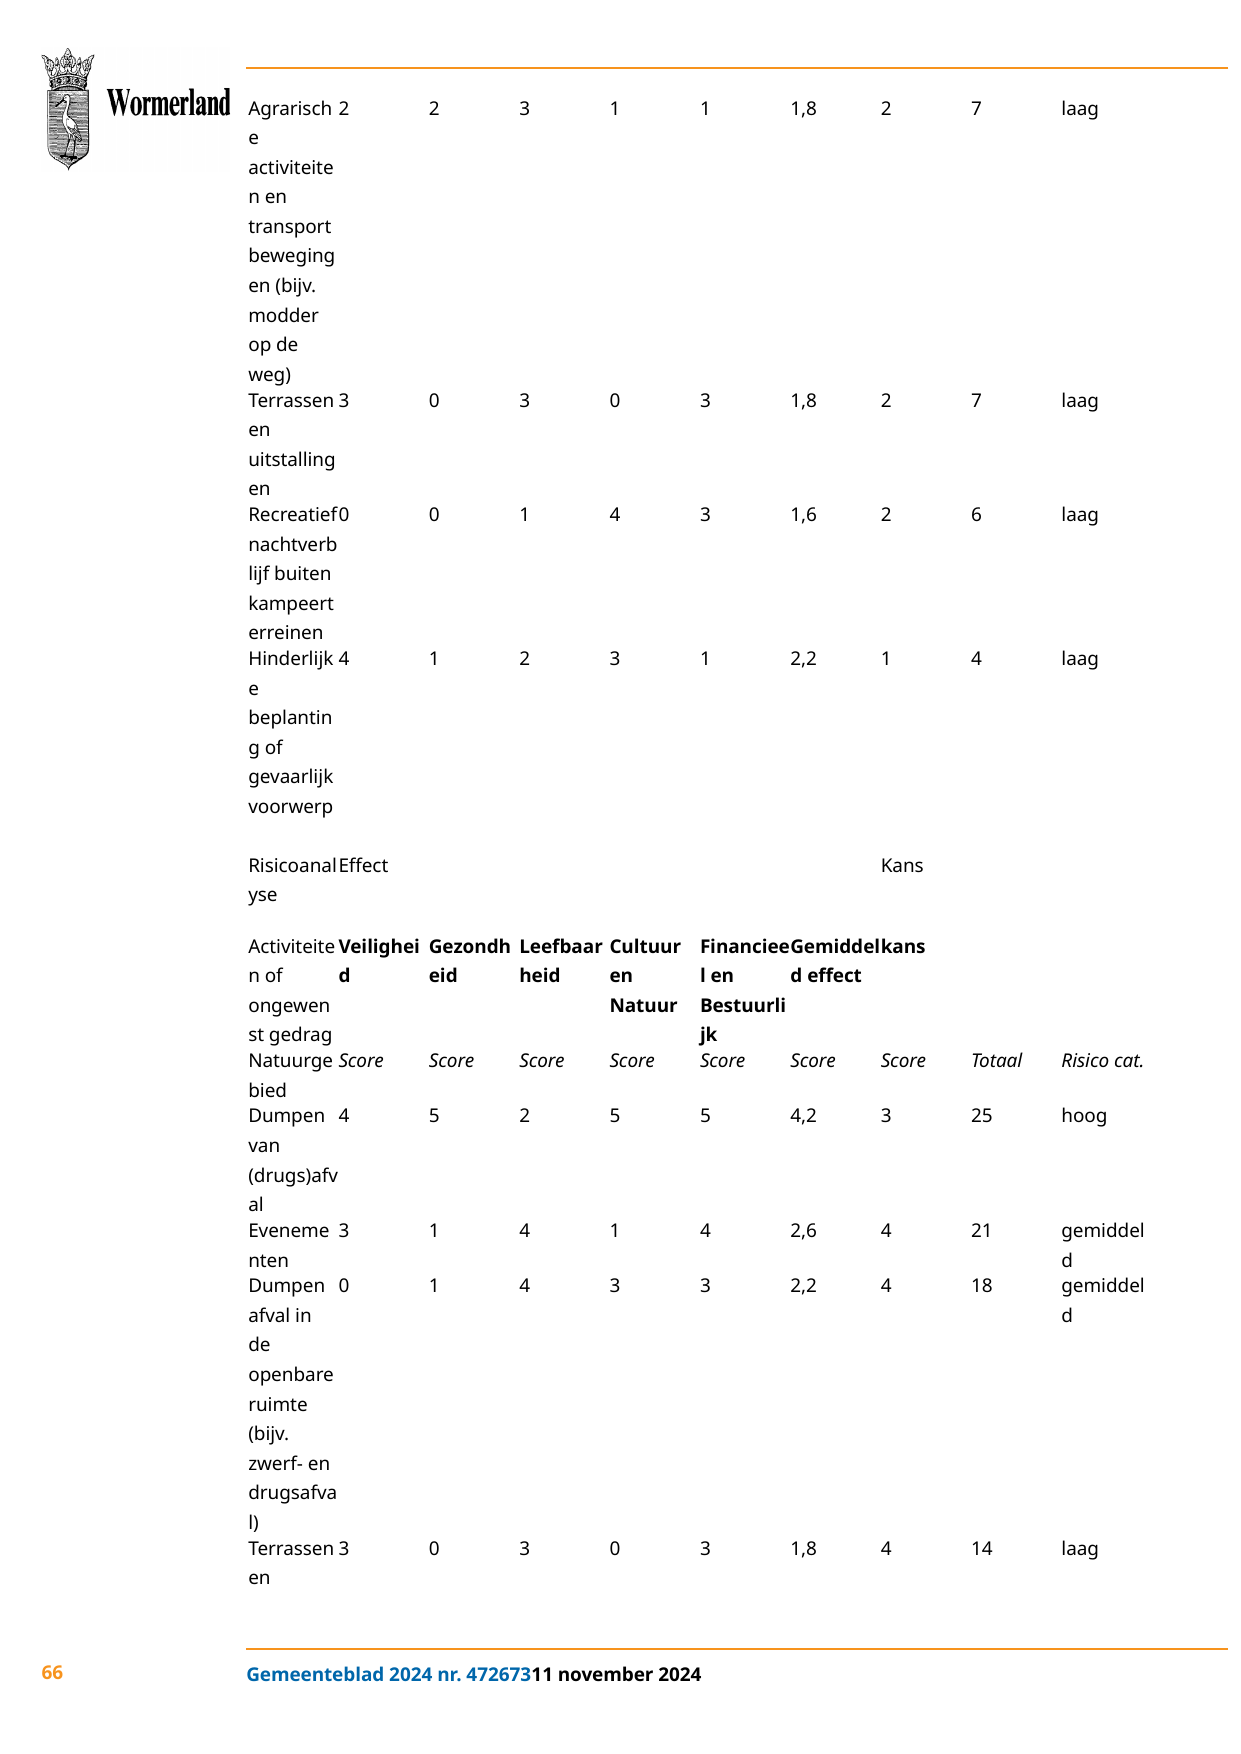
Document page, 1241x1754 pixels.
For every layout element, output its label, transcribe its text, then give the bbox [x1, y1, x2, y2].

table_cell kans [881, 933, 971, 1047]
table_cell 5 [700, 1103, 790, 1217]
table_cell 3 [519, 95, 609, 387]
table_cell Leefbaarheid [519, 933, 609, 1047]
table_header [790, 852, 881, 907]
table_cell [338, 907, 429, 933]
table_cell 1,6 [790, 501, 881, 645]
table_cell Recreatief nachtverblijf buiten kampeerterreinen [248, 501, 338, 645]
table_cell Score [700, 1048, 790, 1103]
table_header [971, 852, 1061, 907]
table_cell 1 [429, 1273, 519, 1535]
table_cell Score [429, 1048, 519, 1103]
table_cell 2 [338, 95, 429, 387]
table_cell 5 [609, 1103, 700, 1217]
table_cell Gemiddeld effect [790, 933, 881, 1047]
table_cell 0 [429, 387, 519, 501]
table_cell 0 [429, 501, 519, 645]
table_cell 7 [971, 95, 1061, 387]
table_cell [248, 907, 338, 933]
table_cell 4 [609, 501, 700, 645]
table_cell 2 [881, 387, 971, 501]
table_cell Totaal [971, 1048, 1061, 1103]
table_cell Evenementen [248, 1217, 338, 1272]
table_cell 4 [519, 1273, 609, 1535]
table_cell 14 [971, 1535, 1061, 1590]
table_cell [429, 907, 519, 933]
table_header [429, 852, 519, 907]
table_cell hoog [1061, 1103, 1152, 1217]
table_cell 2,2 [790, 645, 881, 819]
table_cell laag [1061, 1535, 1152, 1590]
table_cell 3 [519, 387, 609, 501]
table_cell 1 [429, 645, 519, 819]
table_cell laag [1061, 501, 1152, 645]
table_cell Score [609, 1048, 700, 1103]
table_cell 3 [338, 387, 429, 501]
table_cell 2 [429, 95, 519, 387]
table_cell [881, 907, 971, 933]
table_cell laag [1061, 645, 1152, 819]
table_cell 3 [700, 1273, 790, 1535]
table_cell 2 [881, 95, 971, 387]
table_cell 6 [971, 501, 1061, 645]
table_cell 0 [338, 1273, 429, 1535]
table_cell [1061, 933, 1152, 1047]
table_header [609, 852, 700, 907]
table_cell Terrassen en uitstallingen [248, 387, 338, 501]
table_header Kans [881, 852, 971, 907]
table_cell 0 [429, 1535, 519, 1590]
table_cell gemiddeld [1061, 1273, 1152, 1535]
table_cell Cultuur en Natuur [609, 933, 700, 1047]
table_cell Veiligheid [338, 933, 429, 1047]
table_cell Gezondheid [429, 933, 519, 1047]
table_header Effect [338, 852, 429, 907]
table_cell 2,6 [790, 1217, 881, 1272]
table_cell 4 [881, 1535, 971, 1590]
table_cell 1 [700, 95, 790, 387]
table_cell 4 [971, 645, 1061, 819]
table_cell [1061, 907, 1152, 933]
table_cell 3 [700, 1535, 790, 1590]
table_cell laag [1061, 387, 1152, 501]
table_cell 3 [609, 1273, 700, 1535]
table_header [700, 852, 790, 907]
table_cell laag [1061, 95, 1152, 387]
table_header [1061, 852, 1152, 907]
table_cell 1 [519, 501, 609, 645]
table_cell 3 [338, 1535, 429, 1590]
table_cell 5 [429, 1103, 519, 1217]
table_cell [971, 933, 1061, 1047]
table_cell 1 [700, 645, 790, 819]
table_cell Agrarische activiteiten en transportbewegingen (bijv. modder op de weg) [248, 95, 338, 387]
table_cell 1,8 [790, 387, 881, 501]
table_cell 3 [700, 387, 790, 501]
table_cell [609, 907, 700, 933]
table_cell [700, 907, 790, 933]
table_cell 7 [971, 387, 1061, 501]
table_cell 0 [609, 387, 700, 501]
table_cell Natuurgebied [248, 1048, 338, 1103]
table_header [519, 852, 609, 907]
table_cell Score [338, 1048, 429, 1103]
table_cell 2 [881, 501, 971, 645]
table_cell Dumpen afval in de openbare ruimte (bijv. zwerf- en drugsafval) [248, 1273, 338, 1535]
table_cell 18 [971, 1273, 1061, 1535]
table_cell 1,8 [790, 1535, 881, 1590]
table_cell 3 [609, 645, 700, 819]
table_cell 0 [609, 1535, 700, 1590]
table_cell Risico cat. [1061, 1048, 1152, 1103]
table_cell 3 [700, 501, 790, 645]
table_cell 4 [881, 1273, 971, 1535]
table_cell [519, 907, 609, 933]
table_cell 3 [338, 1217, 429, 1272]
table_cell Financieel en Bestuurlijk [700, 933, 790, 1047]
table_cell Activiteiten of ongewenst gedrag [248, 933, 338, 1047]
table_cell Score [881, 1048, 971, 1103]
table_cell [790, 907, 881, 933]
table_cell 4 [338, 645, 429, 819]
table_cell 2,2 [790, 1273, 881, 1535]
table_cell 25 [971, 1103, 1061, 1217]
table_cell 4 [338, 1103, 429, 1217]
table_cell Score [790, 1048, 881, 1103]
table_cell 1,8 [790, 95, 881, 387]
table_cell Score [519, 1048, 609, 1103]
table_cell 1 [429, 1217, 519, 1272]
table_cell 3 [519, 1535, 609, 1590]
table_cell 1 [881, 645, 971, 819]
table_cell 1 [609, 95, 700, 387]
table_cell 4 [881, 1217, 971, 1272]
table_cell gemiddeld [1061, 1217, 1152, 1272]
table_cell 1 [609, 1217, 700, 1272]
table_header Risicoanalyse [248, 852, 338, 907]
table_cell 3 [881, 1103, 971, 1217]
picture [41, 47, 231, 172]
table_cell Hinderlijke beplanting of gevaarlijk voorwerp [248, 645, 338, 819]
table_cell Terrassen en [248, 1535, 338, 1590]
table_cell 2 [519, 1103, 609, 1217]
table_cell 4 [519, 1217, 609, 1272]
table_cell 2 [519, 645, 609, 819]
table_cell 0 [338, 501, 429, 645]
table_cell 4 [700, 1217, 790, 1272]
table_cell 21 [971, 1217, 1061, 1272]
table_cell [971, 907, 1061, 933]
table_cell Dumpen van (drugs)afval [248, 1103, 338, 1217]
table_cell 4,2 [790, 1103, 881, 1217]
